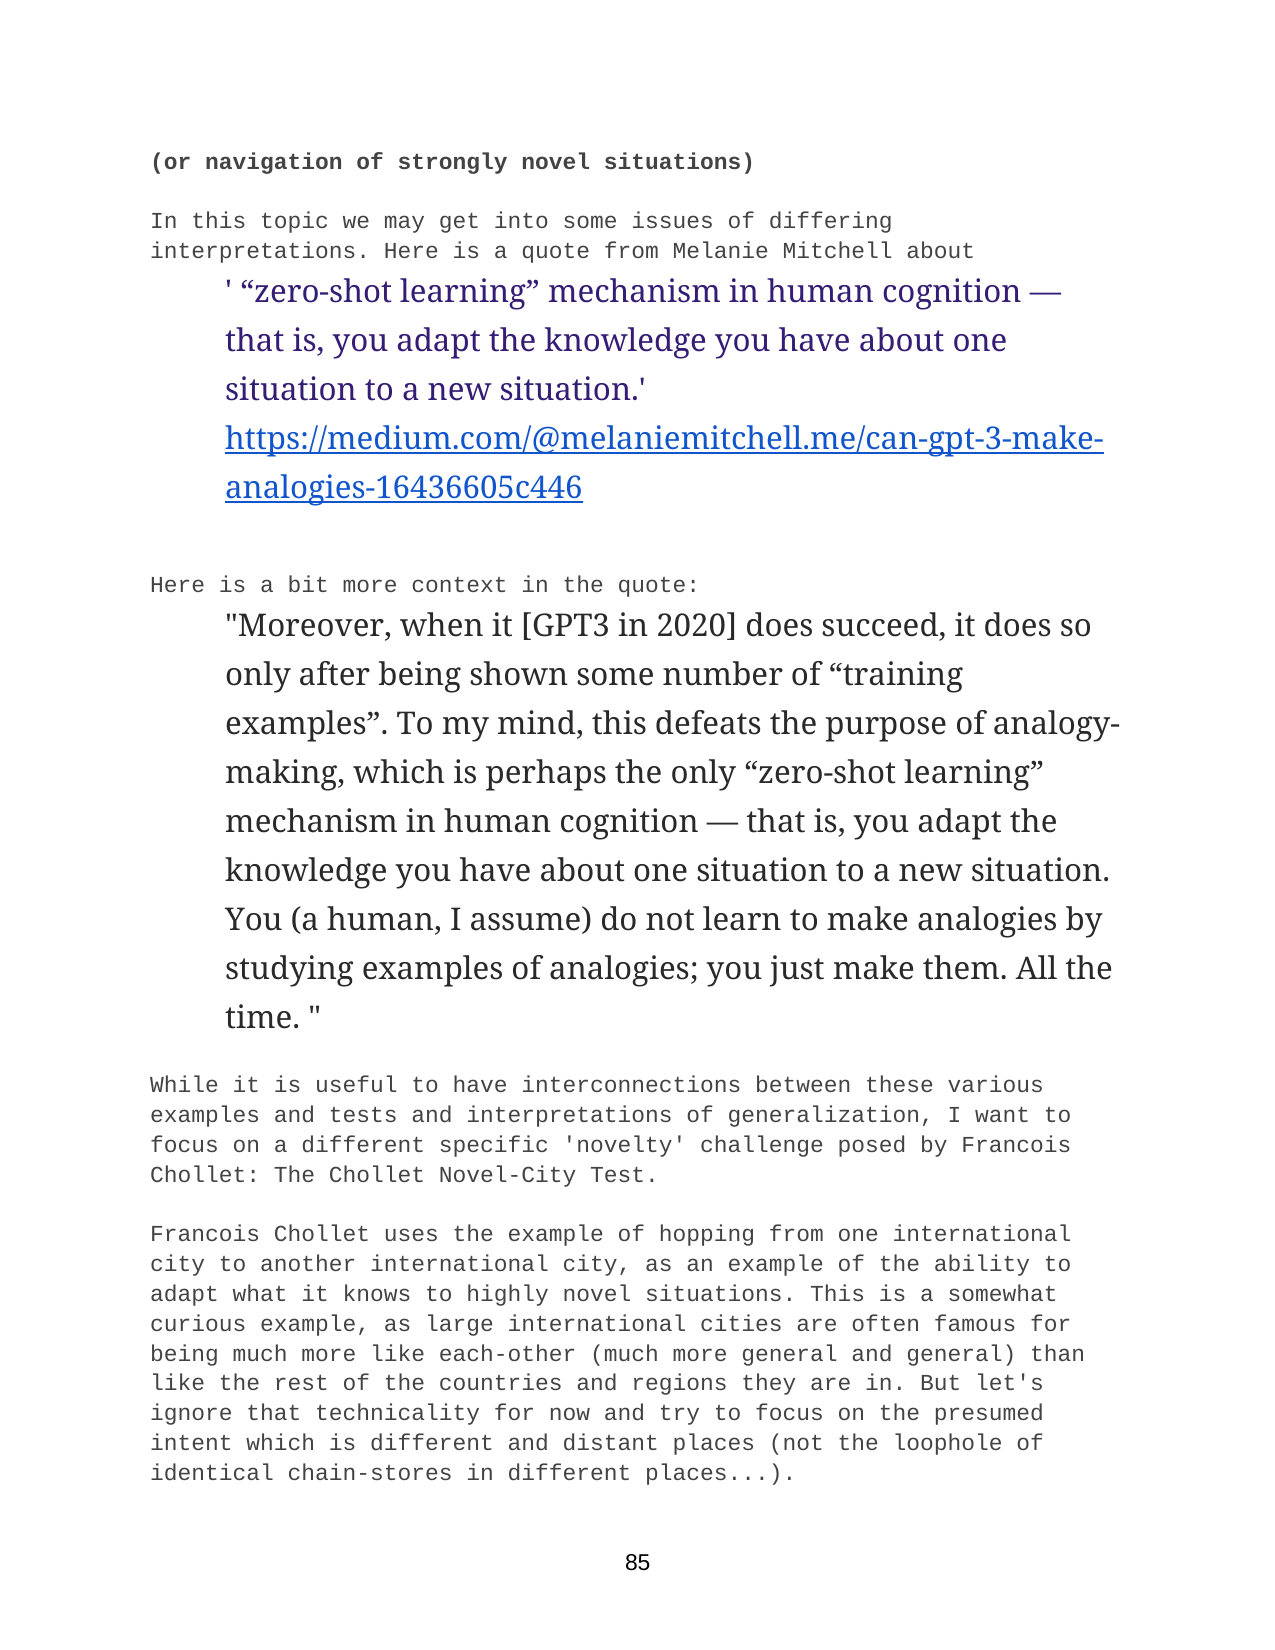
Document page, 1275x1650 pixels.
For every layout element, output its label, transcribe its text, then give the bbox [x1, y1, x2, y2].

text https://medium.com/@melaniemitchell.me/can-gpt-3-make-analogies-16436605c446 [225, 416, 1125, 508]
text Here is a bit more context in the quote: [150, 573, 1125, 599]
text In this topic we may get into some issues of differing interpretations. Here is a quote from Melanie Mitchell about [150, 209, 1125, 265]
text While it is useful to have interconnections between these various examples and tests and interpretations of generalization, I want to focus on a different specific 'novelty' challenge posed by Francois Chollet: The Chollet Novel-City Test. [150, 1074, 1125, 1189]
text ' “zero-shot learning” mechanism in human cognition — that is, you adapt the knowledge you have about one situation to a new situation.' [225, 269, 1125, 410]
text "Moreover, when it [GPT3 in 2020] does succeed, it does so only after being shown some number of “training examples”. To my mind, this defeats the purpose of analogy-making, which is perhaps the only “zero-shot learning” mechanism in human cognition — that is, you adapt the knowledge you have about one situation to a new situation. You (a human, I assume) do not learn to make analogies by studying examples of analogies; you just make them. All the time. " [225, 603, 1125, 1038]
text Francois Chollet uses the example of hopping from one international city to another international city, as an example of the ability to adapt what it knows to highly novel situations. This is a somewhat curious example, as large international cities are often famous for being much more like each-other (much more general and general) than like the rest of the countries and regions they are in. But let's ignore that technicality for now and try to focus on the presumed intent which is different and distant places (not the loophole of identical chain-stores in different places...). [150, 1223, 1125, 1487]
text (or navigation of strongly novel situations) [150, 150, 1125, 176]
